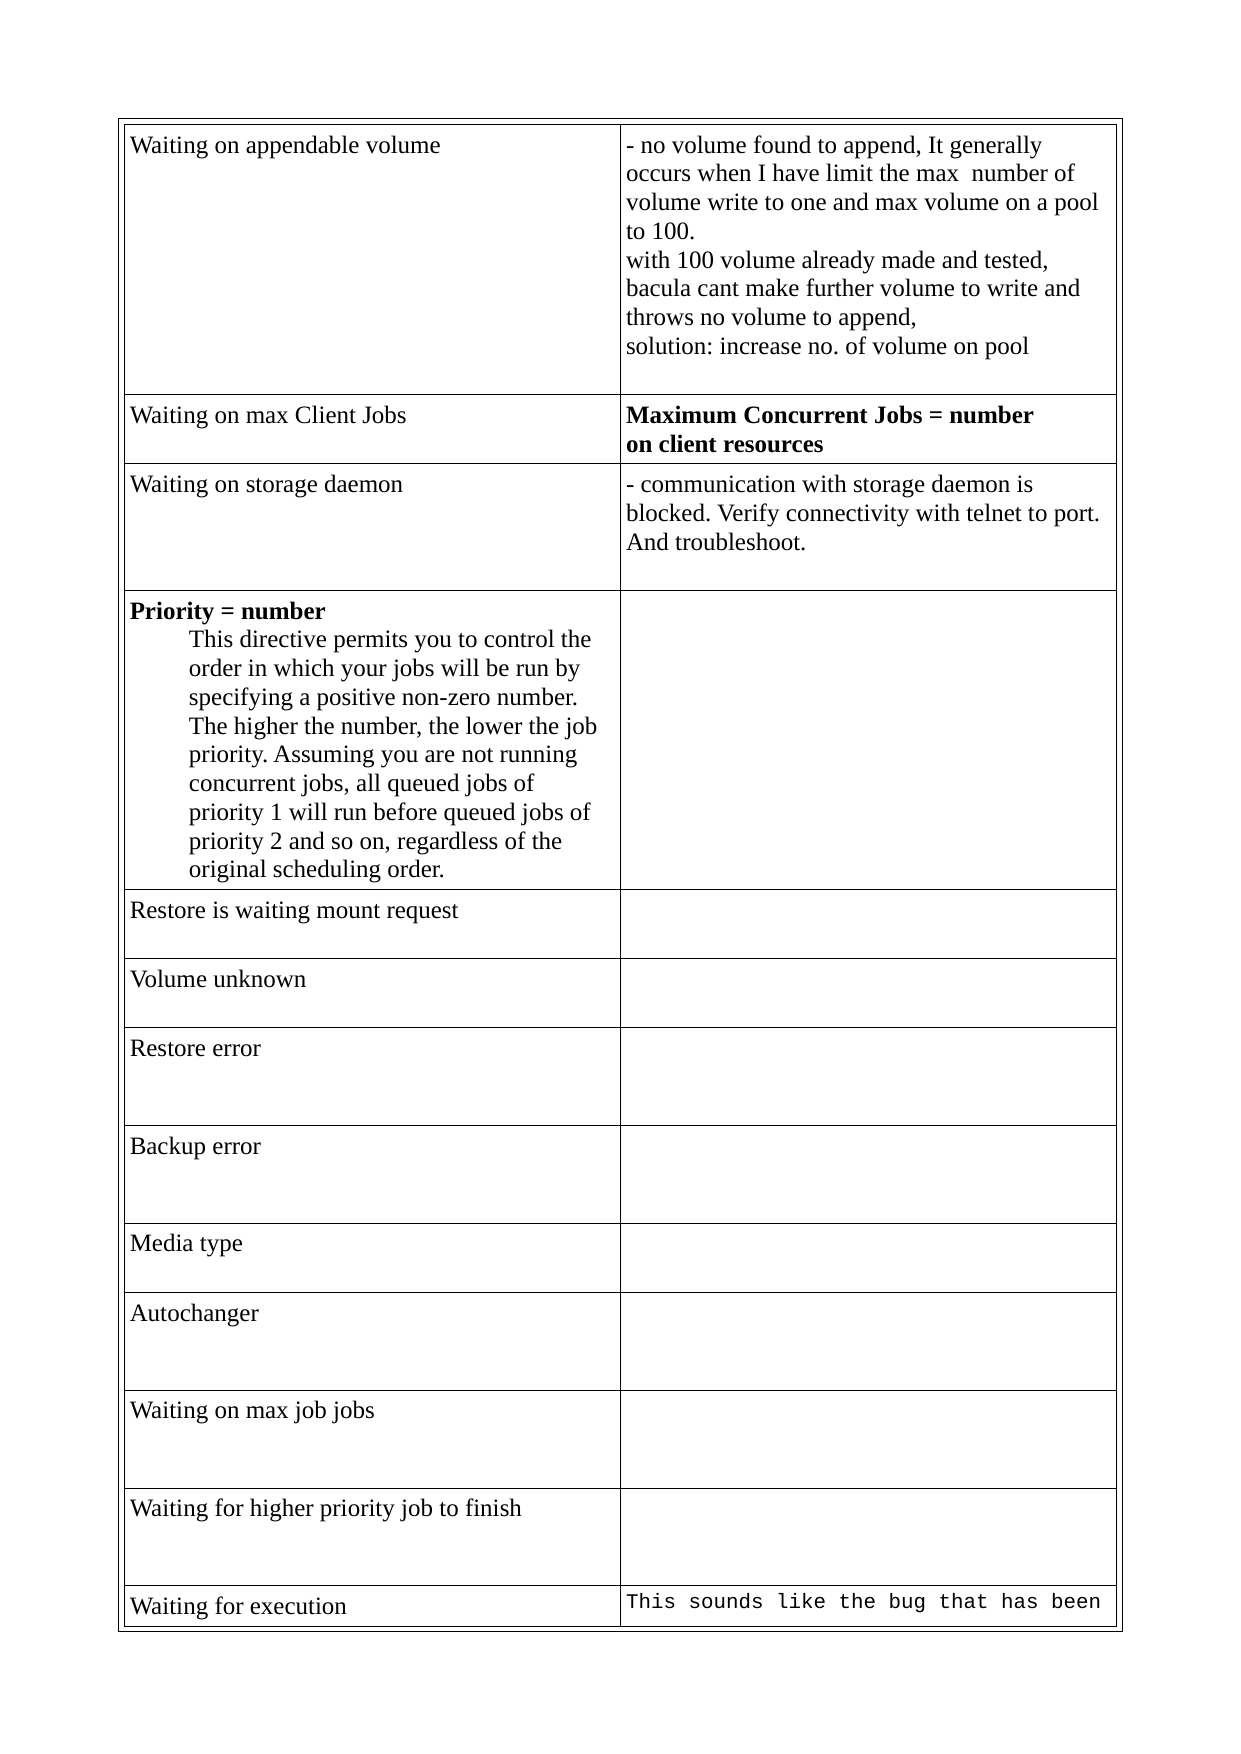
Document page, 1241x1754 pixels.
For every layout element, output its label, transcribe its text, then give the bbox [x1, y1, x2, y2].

table_cell Priority = number This directive permits you to control the order in which your jobs will be run by specifying a positive non-zero number. The higher the number, the lower the job priority. Assuming you are not running concurrent jobs, all queued jobs of priority 1 will run before queued jobs of priority 2 and so on, regardless of the original scheduling order. [125, 591, 620, 889]
table_cell Maximum Concurrent Jobs = number on client resources [621, 395, 1116, 463]
table_cell - communication with storage daemon is blocked. Verify connectivity with telnet to port. And troubleshoot. [621, 464, 1116, 590]
table_cell [621, 1489, 1116, 1585]
table_cell This sounds like the bug that has been [621, 1586, 1116, 1626]
table_cell [119, 119, 1122, 1631]
table_cell [621, 1391, 1116, 1487]
table_cell Volume unknown [125, 959, 620, 1027]
table_cell Restore error [125, 1028, 620, 1125]
table_cell [621, 591, 1116, 889]
table_cell [621, 1293, 1116, 1389]
table_cell Waiting on max Client Jobs [125, 395, 620, 463]
table_cell Waiting for higher priority job to finish [125, 1489, 620, 1585]
table_cell Waiting for execution [125, 1586, 620, 1626]
table_cell Backup error [125, 1126, 620, 1223]
table_cell - no volume found to append, It generally occurs when I have limit the max number of volume write to one and max volume on a pool to 100. with 100 volume already made and tested, bacula cant make further volume to write and throws no volume to append, solution: increase no. of volume on pool [621, 125, 1116, 394]
table_cell Waiting on storage daemon [125, 464, 620, 590]
table_cell [621, 1224, 1116, 1292]
table_cell [621, 1028, 1116, 1125]
table_cell [621, 959, 1116, 1027]
table_cell Restore is waiting mount request [125, 890, 620, 958]
table_cell Autochanger [125, 1293, 620, 1389]
table_cell Waiting on max job jobs [125, 1391, 620, 1487]
table_cell [621, 1126, 1116, 1223]
table_cell Waiting on appendable volume [125, 125, 620, 394]
table_cell Media type [125, 1224, 620, 1292]
table_cell [621, 890, 1116, 958]
